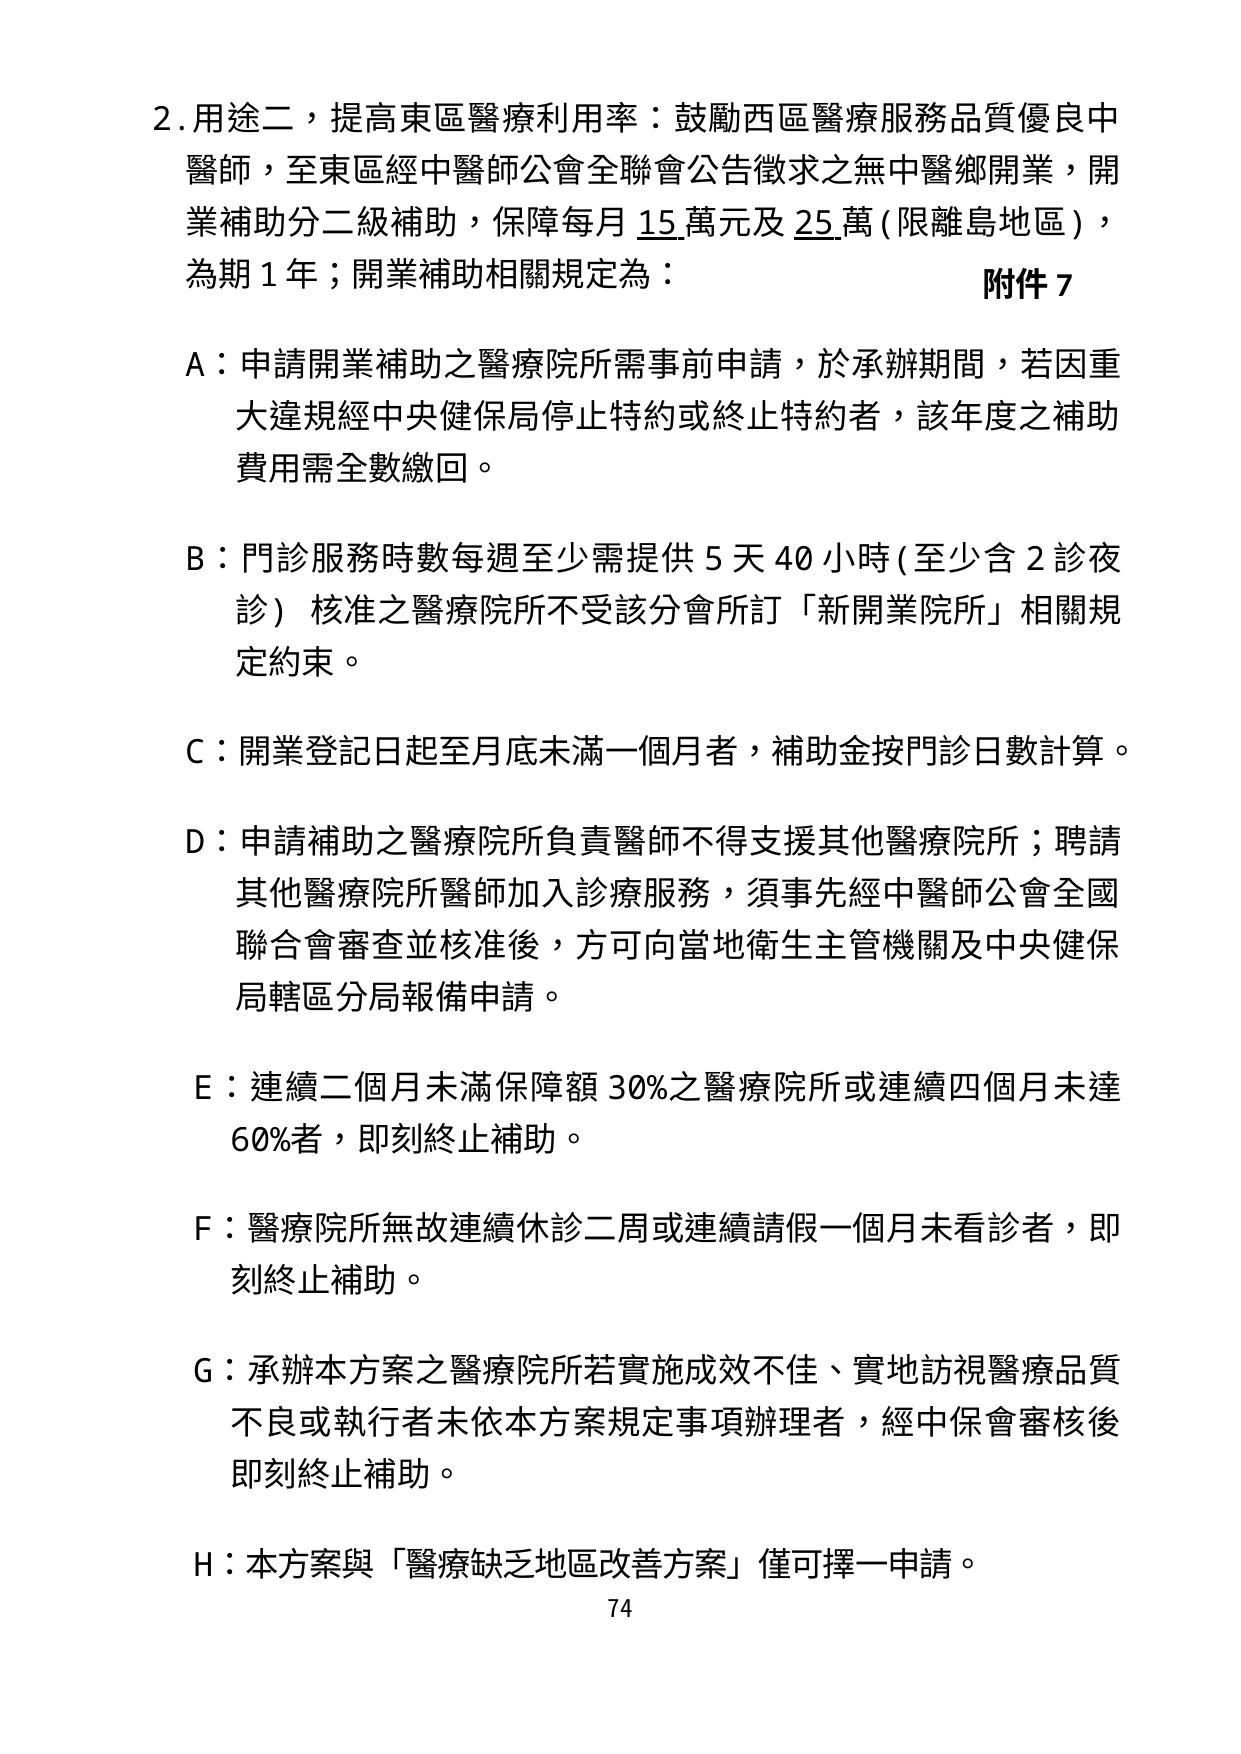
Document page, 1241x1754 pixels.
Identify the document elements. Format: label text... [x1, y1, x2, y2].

text F：醫療院所無故連續休診二周或連續請假一個月未看診者，即刻終止補助。 [193, 1199, 1122, 1303]
text H：本方案與「醫療缺乏地區改善方案」僅可擇一申請。 [193, 1534, 1122, 1587]
text 附件7 [967, 257, 1087, 306]
text 2.用途二，提高東區醫療利用率：鼓勵西區醫療服務品質優良中醫師，至東區經中醫師公會全聯會公告徵求之無中醫鄉開業，開業補助分二級補助，保障每月15萬元及25萬(限離島地區)，為期1年；開業補助相關規定為： [152, 89, 1122, 297]
text G：承辦本方案之醫療院所若實施成效不佳、實地訪視醫療品質不良或執行者未依本方案規定事項辦理者，經中保會審核後即刻終止補助。 [193, 1341, 1122, 1497]
text [952, 250, 1102, 314]
text C：開業登記日起至月底未滿一個月者，補助金按門診日數計算。 [185, 722, 1122, 774]
text B：門診服務時數每週至少需提供5天40小時(至少含2診夜診) 核准之醫療院所不受該分會所訂「新開業院所」相關規定約束。 [185, 528, 1122, 684]
text E：連續二個月未滿保障額30%之醫療院所或連續四個月未達60%者，即刻終止補助。 [193, 1057, 1122, 1162]
text A：申請開業補助之醫療院所需事前申請，於承辦期間，若因重大違規經中央健保局停止特約或終止特約者，該年度之補助費用需全數繳回。 [185, 334, 1122, 491]
text D：申請補助之醫療院所負責醫師不得支援其他醫療院所；聘請其他醫療院所醫師加入診療服務，須事先經中醫師公會全國聯合會審查並核准後，方可向當地衛生主管機關及中央健保局轄區分局報備申請。 [185, 812, 1122, 1020]
